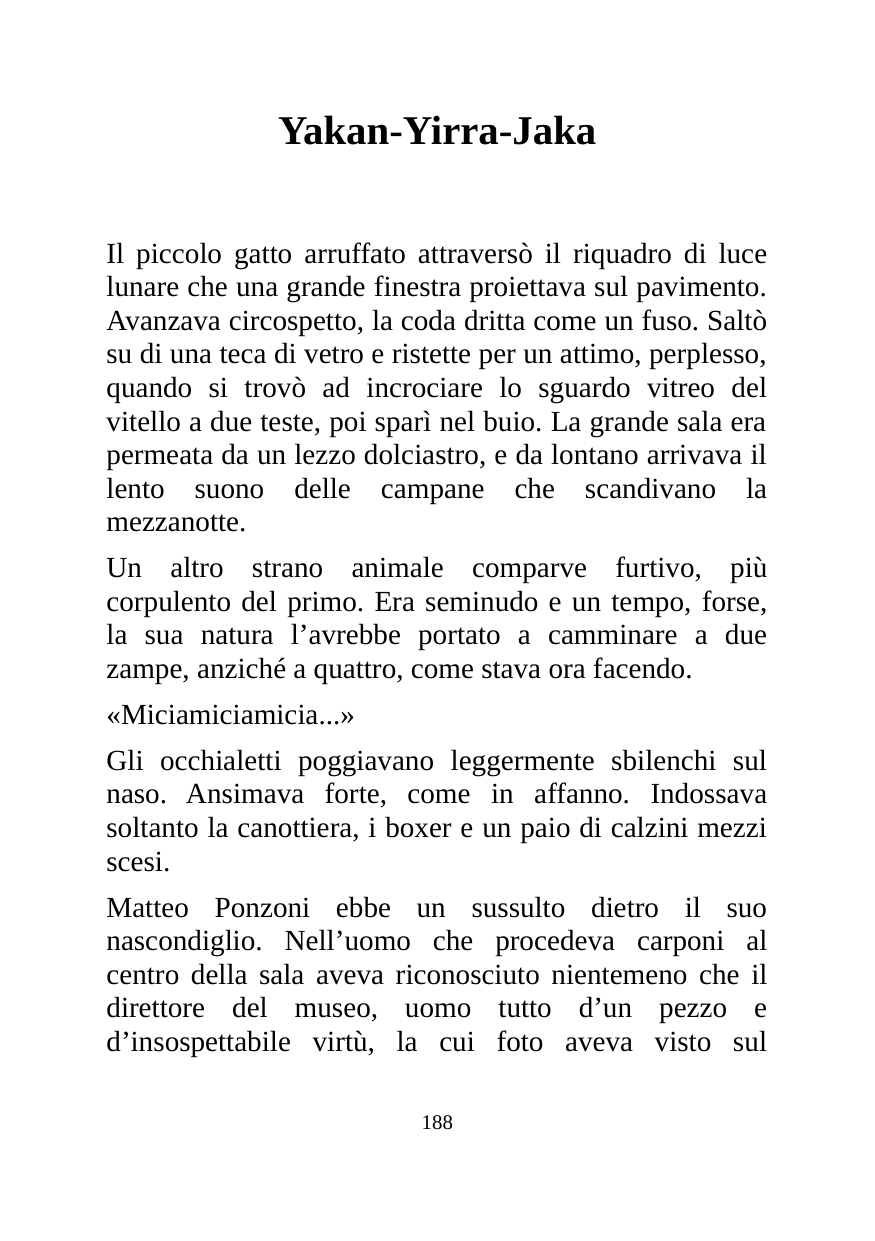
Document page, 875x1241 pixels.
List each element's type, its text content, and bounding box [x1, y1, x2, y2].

text Matteo Ponzoni ebbe un sussulto dietro il suo nascondiglio. Nell’uomo che procedeva carponi al centro della sala aveva riconosciuto nientemeno che il direttore del museo, uomo tutto d’un pezzo e d’insospettabile virtù, la cui foto aveva visto sul [106, 890, 768, 1057]
text Un altro strano animale comparve furtivo, più corpulento del primo. Era seminudo e un tempo, forse, la sua natura l’avrebbe portato a camminare a due zampe, anziché a quattro, come stava ora facendo. [106, 550, 768, 684]
text Il piccolo gatto arruffato attraversò il riquadro di luce lunare che una grande finestra proiettava sul pavimento. Avanzava circospetto, la coda dritta come un fuso. Saltò su di una teca di vetro e ristette per un attimo, perplesso, quando si trovò ad incrociare lo sguardo vitreo del vitello a due teste, poi sparì nel buio. La grande sala era permeata da un lezzo dolciastro, e da lontano arrivava il lento suono delle campane che scandivano la mezzanotte. [106, 236, 768, 538]
text Gli occhialetti poggiavano leggermente sbilenchi sul naso. Ansimava forte, come in affanno. Indossava soltanto la canottiera, i boxer e un paio di calzini mezzi scesi. [106, 743, 768, 877]
text «Miciamiciamicia...» [106, 697, 768, 731]
subtitle Yakan-Yirra-Jaka [106, 106, 768, 153]
